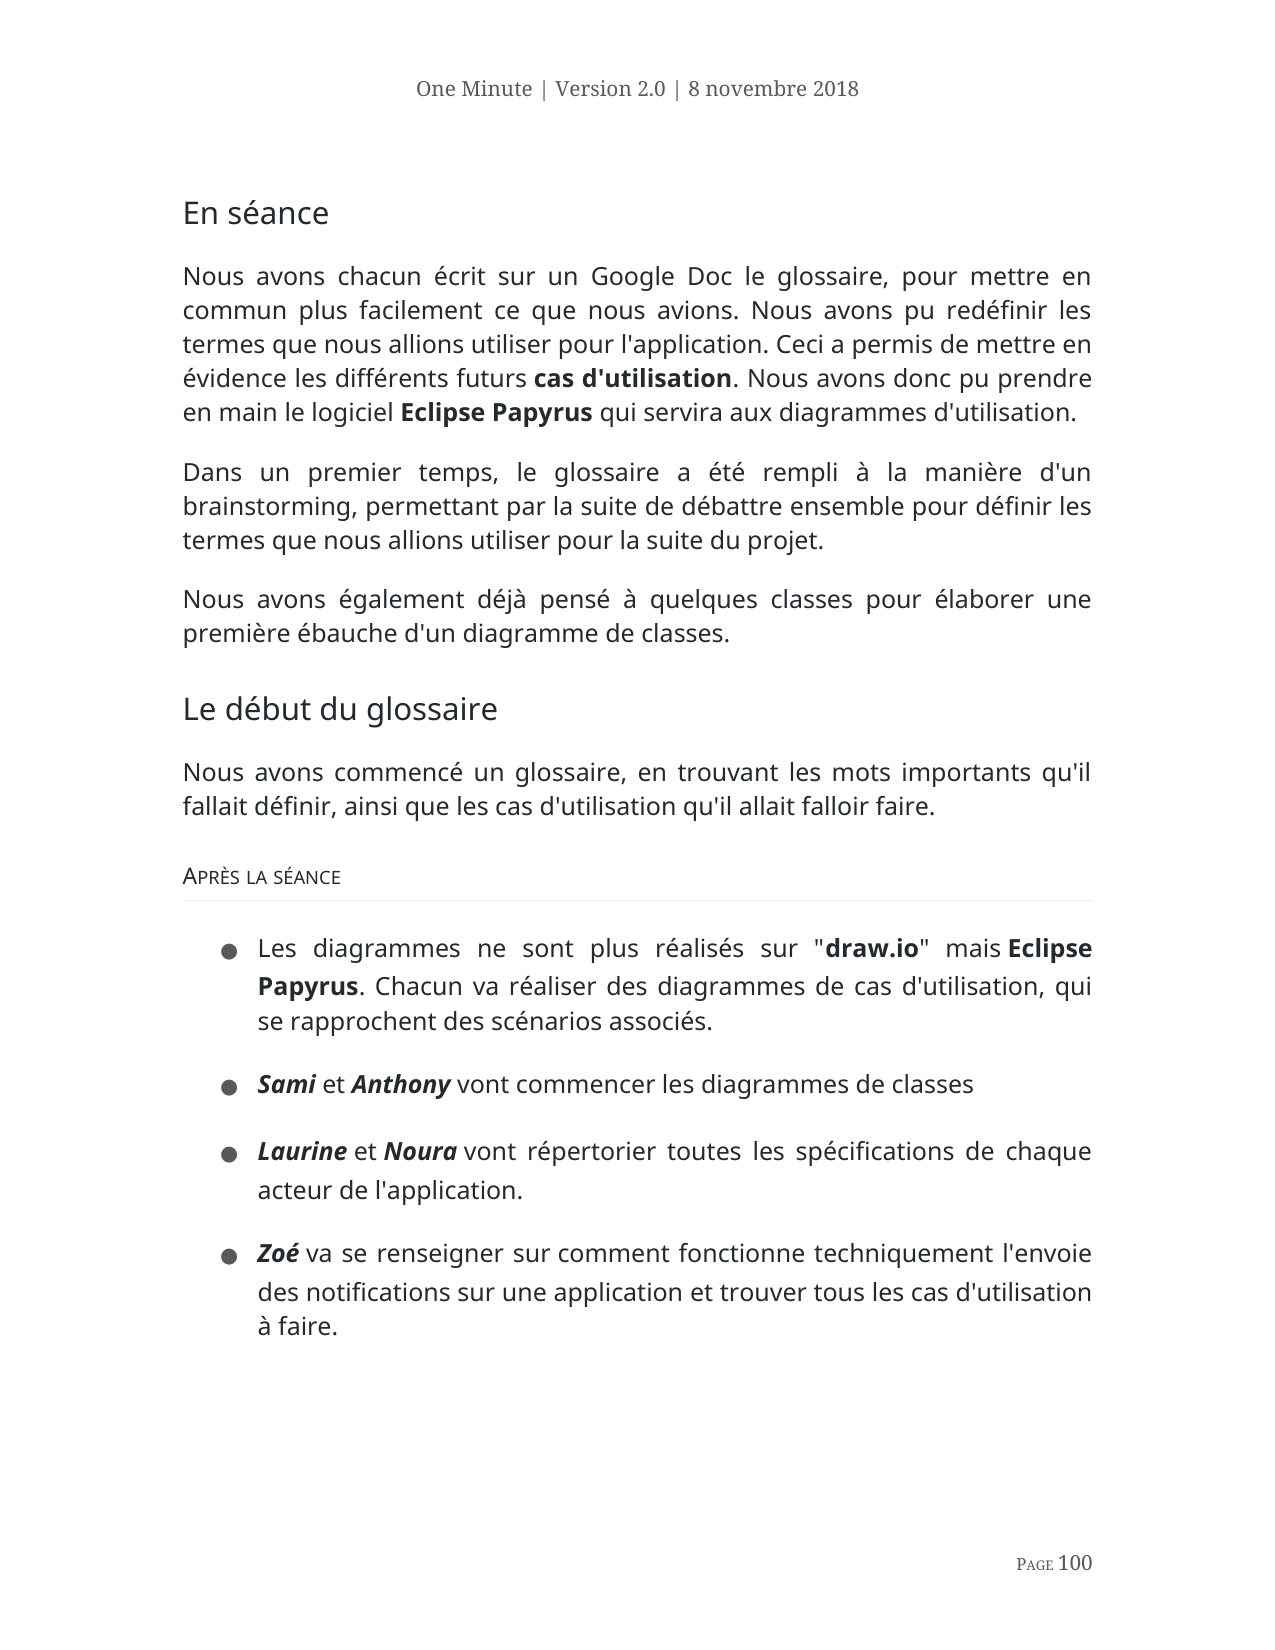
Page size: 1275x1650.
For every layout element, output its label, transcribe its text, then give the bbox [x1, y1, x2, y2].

list Les diagrammes ne sont plus réalisés sur "draw.io" mais Eclipse Papyrus. Chacun va réaliser des diagrammes de cas d'utilisation, qui se rapprochent des scénarios associés. [220, 926, 1093, 1037]
list Laurine et Noura vont répertorier toutes les spécifications de chaque acteur de l'application. [220, 1130, 1093, 1207]
subtitle Le début du glossaire [182, 687, 1093, 729]
subtitle Après la séance [182, 860, 1093, 901]
text Nous avons également déjà pensé à quelques classes pour élaborer une première ébauche d'un diagramme de classes. [182, 581, 1093, 649]
text Nous avons chacun écrit sur un Google Doc le glossaire, pour mettre en commun plus facilement ce que nous avions. Nous avons pu redéfinir les termes que nous allions utiliser pour l'application. Ceci a permis de mettre en évidence les différents futurs cas d'utilisation. Nous avons donc pu prendre en main le logiciel Eclipse Papyrus qui servira aux diagrammes d'utilisation. [182, 259, 1093, 429]
list Zoé va se renseigner sur comment fonctionne techniquement l'envoie des notifications sur une application et trouver tous les cas d'utilisation à faire. [220, 1232, 1093, 1342]
list Sami et Anthony vont commencer les diagrammes de classes [220, 1062, 1093, 1105]
text Nous avons commencé un glossaire, en trouvant les mots importants qu'il fallait définir, ainsi que les cas d'utilisation qu'il allait falloir faire. [182, 754, 1093, 823]
text Dans un premier temps, le glossaire a été rempli à la manière d'un brainstorming, permettant par la suite de débattre ensemble pour définir les termes que nous allions utiliser pour la suite du projet. [182, 454, 1093, 556]
subtitle En séance [182, 191, 1093, 234]
